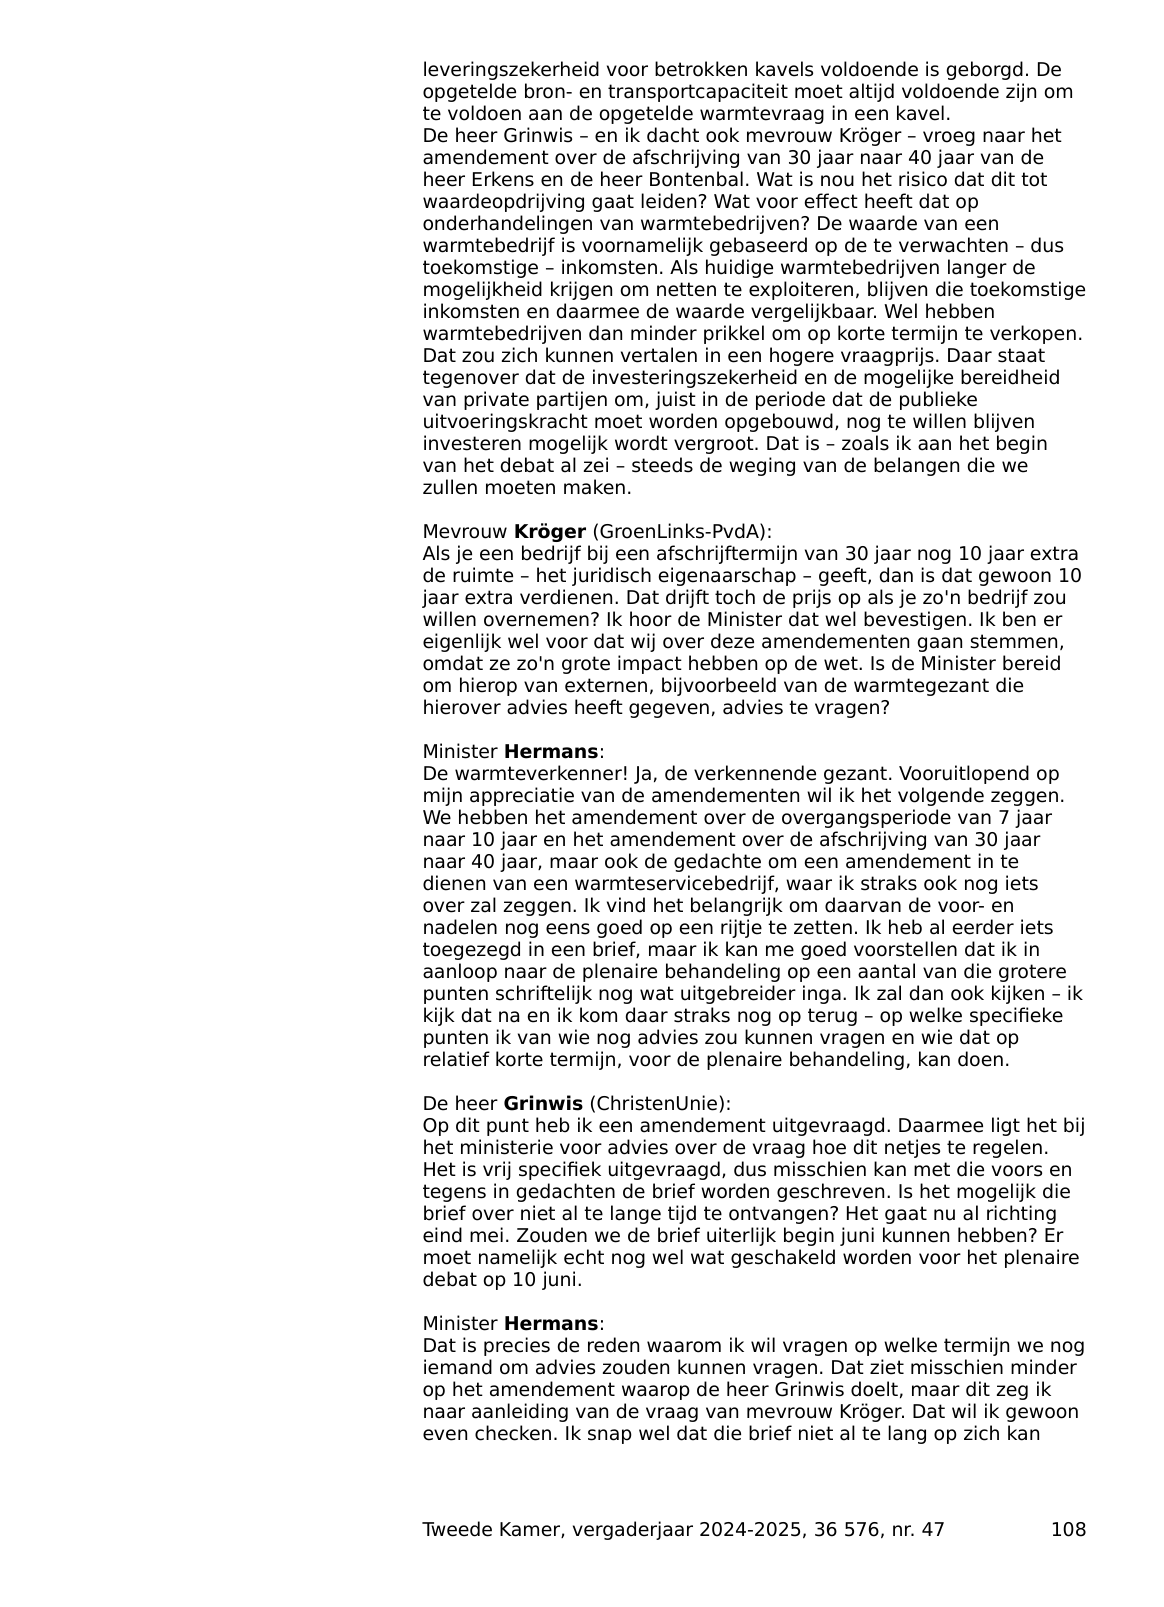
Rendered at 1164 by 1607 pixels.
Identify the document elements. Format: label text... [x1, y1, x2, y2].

text Op dit punt heb ik een amendement uitgevraagd. Daarmee ligt het bij het ministerie voor advies over de vraag hoe dit netjes te regelen. Het is vrij specifiek uitgevraagd, dus misschien kan met die voors en tegens in gedachten de brief worden geschreven. Is het mogelijk die brief over niet al te lange tijd te ontvangen? Het gaat nu al richting eind mei. Zouden we de brief uiterlijk begin juni kunnen hebben? Er moet namelijk echt nog wel wat geschakeld worden voor het plenaire debat op 10 juni. [422, 1115, 1087, 1291]
text Dat is precies de reden waarom ik wil vragen op welke termijn we nog iemand om advies zouden kunnen vragen. Dat ziet misschien minder op het amendement waarop de heer Grinwis doelt, maar dit zeg ik naar aanleiding van de vraag van mevrouw Kröger. Dat wil ik gewoon even checken. Ik snap wel dat die brief niet al te lang op zich kan [422, 1335, 1087, 1444]
text De heer Grinwis – en ik dacht ook mevrouw Kröger – vroeg naar het amendement over de afschrijving van 30 jaar naar 40 jaar van de heer Erkens en de heer Bontenbal. Wat is nou het risico dat dit tot waardeopdrijving gaat leiden? Wat voor effect heeft dat op onderhandelingen van warmtebedrijven? De waarde van een warmtebedrijf is voornamelijk gebaseerd op de te verwachten – dus toekomstige – inkomsten. Als huidige warmtebedrijven langer de mogelijkheid krijgen om netten te exploiteren, blijven die toekomstige inkomsten en daarmee de waarde vergelijkbaar. Wel hebben warmtebedrijven dan minder prikkel om op korte termijn te verkopen. Dat zou zich kunnen vertalen in een hogere vraagprijs. Daar staat tegenover dat de investeringszekerheid en de mogelijke bereidheid van private partijen om, juist in de periode dat de publieke uitvoeringskracht moet worden opgebouwd, nog te willen blijven investeren mogelijk wordt vergroot. Dat is – zoals ik aan het begin van het debat al zei – steeds de weging van de belangen die we zullen moeten maken. [422, 125, 1087, 499]
text Minister Hermans: [422, 741, 1087, 763]
text Als je een bedrijf bij een afschrijftermijn van 30 jaar nog 10 jaar extra de ruimte – het juridisch eigenaarschap – geeft, dan is dat gewoon 10 jaar extra verdienen. Dat drijft toch de prijs op als je zo'n bedrijf zou willen overnemen? Ik hoor de Minister dat wel bevestigen. Ik ben er eigenlijk wel voor dat wij over deze amendementen gaan stemmen, omdat ze zo'n grote impact hebben op de wet. Is de Minister bereid om hierop van externen, bijvoorbeeld van de warmtegezant die hierover advies heeft gegeven, advies te vragen? [422, 543, 1087, 719]
text Minister Hermans: [422, 1313, 1087, 1335]
text leveringszekerheid voor betrokken kavels voldoende is geborgd. De opgetelde bron- en transportcapaciteit moet altijd voldoende zijn om te voldoen aan de opgetelde warmtevraag in een kavel. [422, 59, 1087, 125]
text Mevrouw Kröger (GroenLinks-PvdA): [422, 521, 1087, 543]
text De heer Grinwis (ChristenUnie): [422, 1093, 1087, 1115]
text De warmteverkenner! Ja, de verkennende gezant. Vooruitlopend op mijn appreciatie van de amendementen wil ik het volgende zeggen. We hebben het amendement over de overgangsperiode van 7 jaar naar 10 jaar en het amendement over de afschrijving van 30 jaar naar 40 jaar, maar ook de gedachte om een amendement in te dienen van een warmteservicebedrijf, waar ik straks ook nog iets over zal zeggen. Ik vind het belangrijk om daarvan de voor- en nadelen nog eens goed op een rijtje te zetten. Ik heb al eerder iets toegezegd in een brief, maar ik kan me goed voorstellen dat ik in aanloop naar de plenaire behandeling op een aantal van die grotere punten schriftelijk nog wat uitgebreider inga. Ik zal dan ook kijken – ik kijk dat na en ik kom daar straks nog op terug – op welke specifieke punten ik van wie nog advies zou kunnen vragen en wie dat op relatief korte termijn, voor de plenaire behandeling, kan doen. [422, 763, 1087, 1071]
